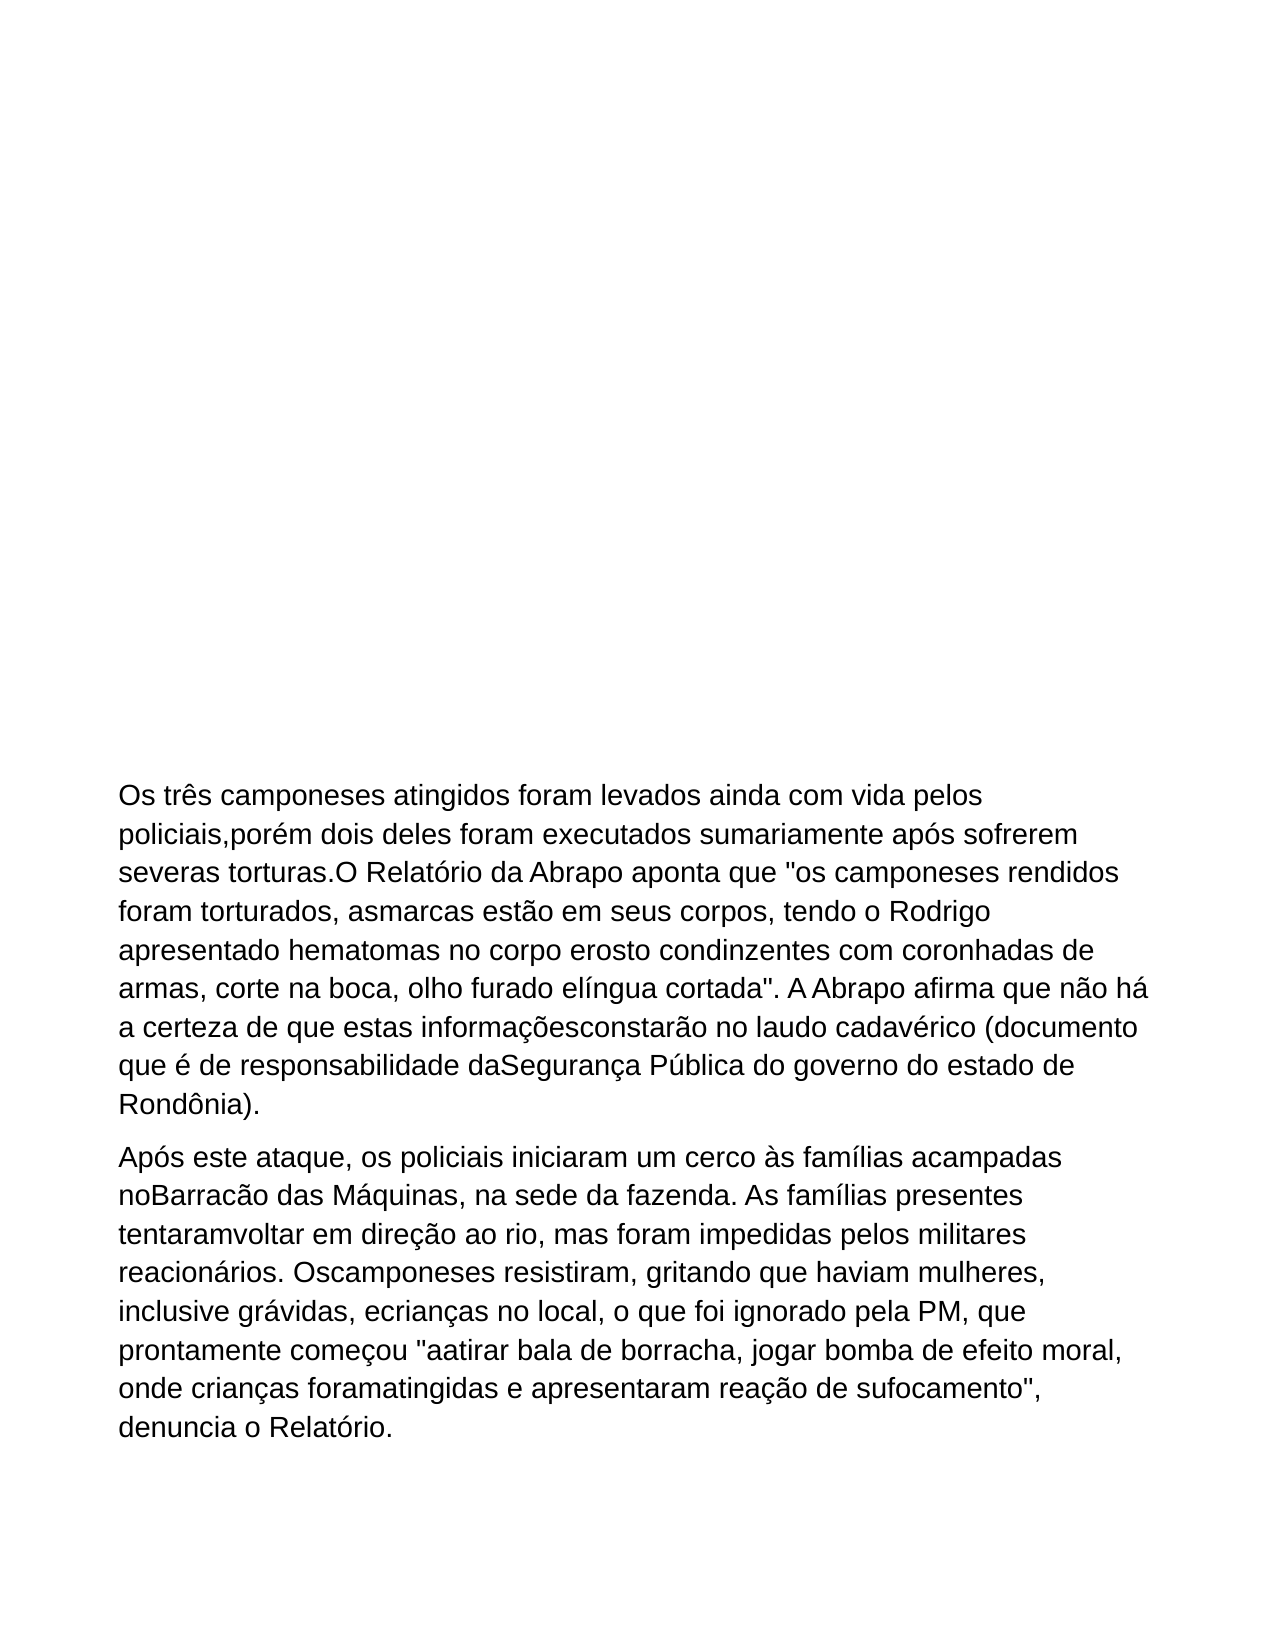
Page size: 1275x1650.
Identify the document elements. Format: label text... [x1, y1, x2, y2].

text Após este ataque, os policiais iniciaram um cerco às famílias acampadas noBarracão das Máquinas, na sede da fazenda. As famílias presentes tentaramvoltar em direção ao rio, mas foram impedidas pelos militares reacionários. Oscamponeses resistiram, gritando que haviam mulheres, inclusive grávidas, ecrianças no local, o que foi ignorado pela PM, que prontamente começou "aatirar bala de borracha, jogar bomba de efeito moral, onde crianças foramatingidas e apresentaram reação de sufocamento", denuncia o Relatório. [118, 1140, 1157, 1443]
text Os três camponeses atingidos foram levados ainda com vida pelos policiais,porém dois deles foram executados sumariamente após sofrerem severas torturas.O Relatório da Abrapo aponta que "os camponeses rendidos foram torturados, asmarcas estão em seus corpos, tendo o Rodrigo apresentado hematomas no corpo erosto condinzentes com coronhadas de armas, corte na boca, olho furado elíngua cortada". A Abrapo afirma que não há a certeza de que estas informaçõesconstarão no laudo cadavérico (documento que é de responsabilidade daSegurança Pública do governo do estado de Rondônia). [118, 778, 1157, 1120]
